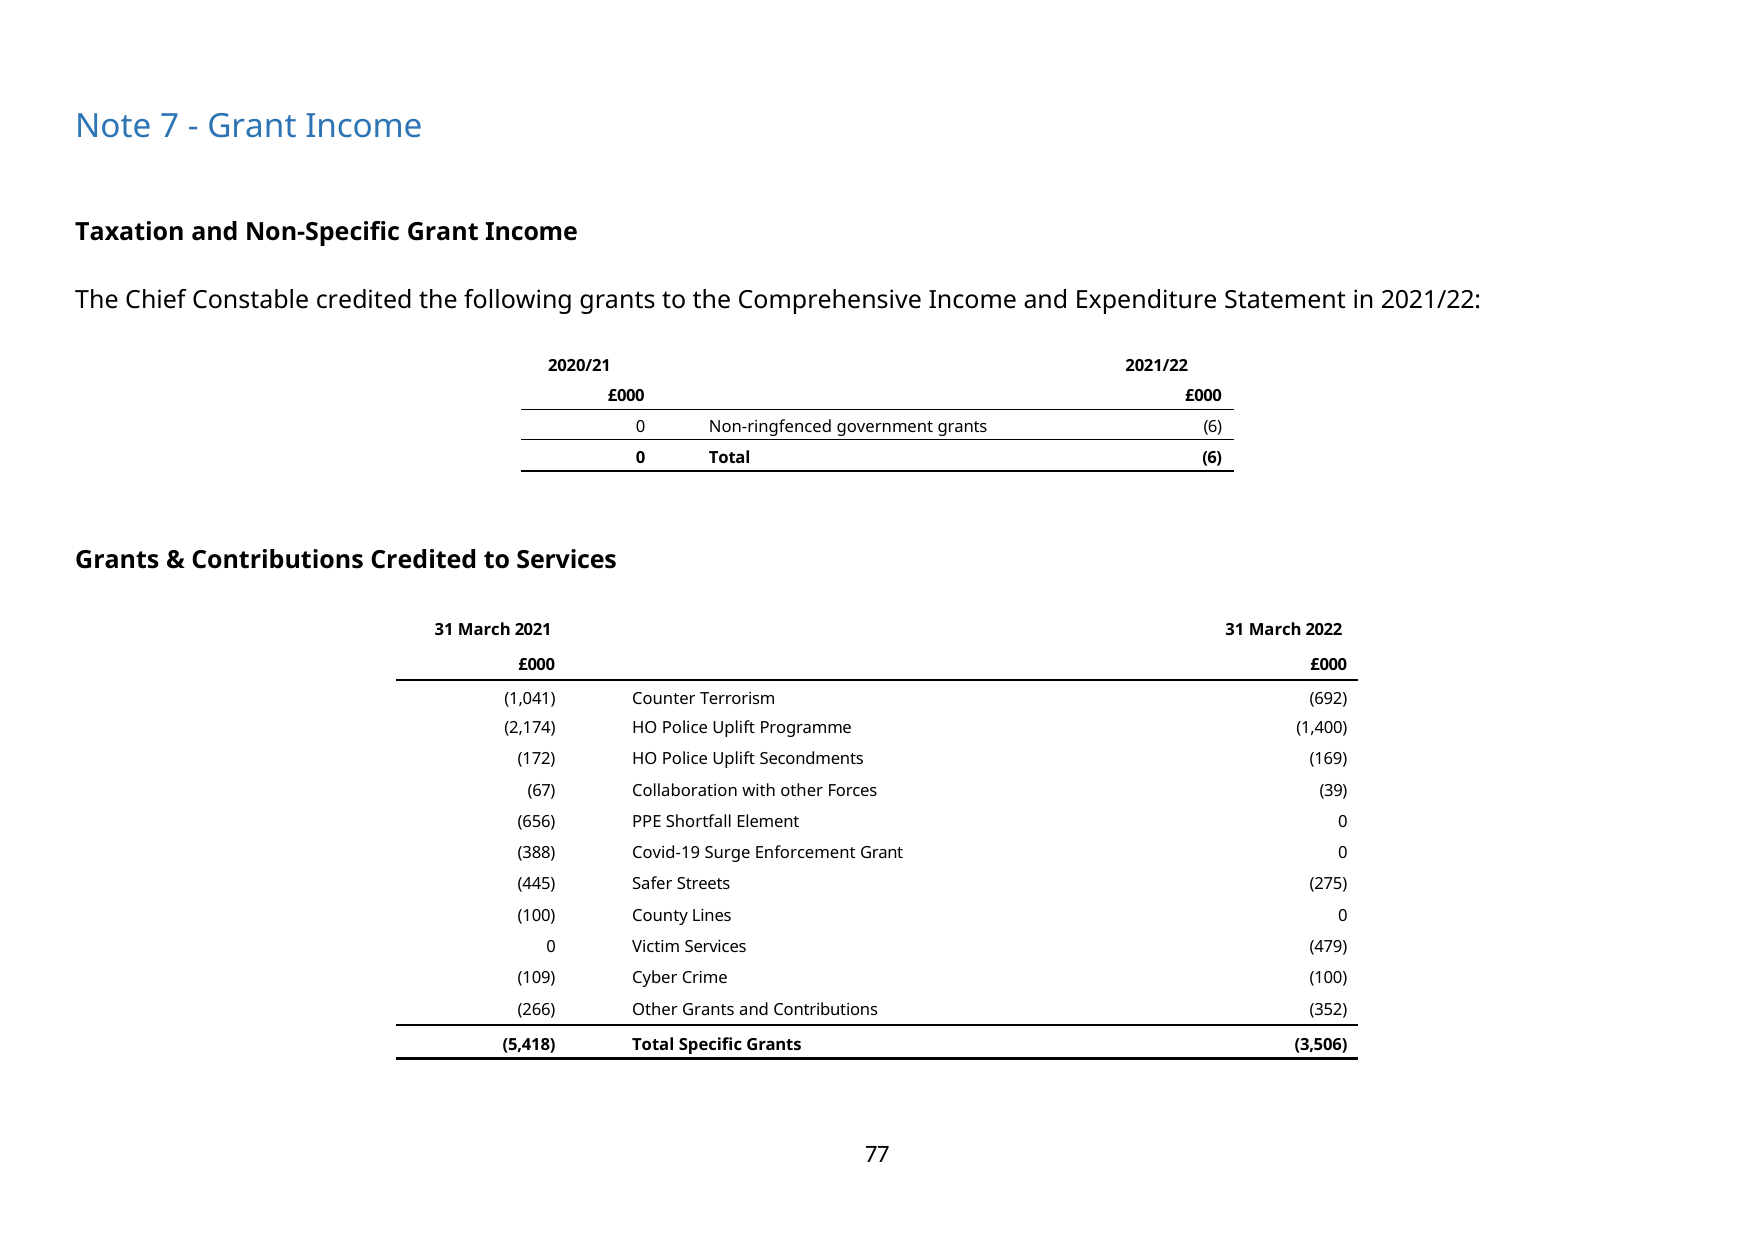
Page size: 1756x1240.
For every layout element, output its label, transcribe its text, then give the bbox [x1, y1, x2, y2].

table_header 31 March 2022 [1101, 617, 1358, 645]
table_cell (5,418) [396, 1026, 593, 1057]
table_cell £000 [1098, 379, 1233, 409]
table_cell (67) [396, 773, 593, 804]
table_cell Non-ringfenced government grants [677, 410, 1098, 439]
table_cell (656) [396, 804, 593, 835]
table_cell (6) [1098, 440, 1233, 470]
table_cell Total Specific Grants [594, 1026, 1101, 1057]
table_cell (172) [396, 741, 593, 773]
table_cell PPE Shortfall Element [594, 804, 1101, 835]
table_cell (3,506) [1101, 1026, 1358, 1057]
table_cell Covid-19 Surge Enforcement Grant [594, 835, 1101, 866]
subtitle Grants & Contributions Credited to Services [75, 541, 1695, 576]
table_cell HO Police Uplift Programme [594, 710, 1101, 741]
table_cell (39) [1101, 773, 1358, 804]
table_cell 0 [396, 929, 593, 960]
table_cell Collaboration with other Forces [594, 773, 1101, 804]
table_cell (6) [1098, 410, 1233, 439]
table_cell 0 [1101, 804, 1358, 835]
table_cell Safer Streets [594, 866, 1101, 898]
table_header [677, 354, 1098, 379]
table_cell (109) [396, 960, 593, 992]
table_cell [594, 645, 1101, 679]
table_cell HO Police Uplift Secondments [594, 741, 1101, 773]
table_cell (275) [1101, 866, 1358, 898]
table_cell £000 [1101, 645, 1358, 679]
table_cell (692) [1101, 681, 1358, 710]
table_cell Counter Terrorism [594, 681, 1101, 710]
table_cell County Lines [594, 898, 1101, 929]
table_cell (1,400) [1101, 710, 1358, 741]
table_header 2021/22 [1098, 354, 1233, 379]
table_cell (100) [396, 898, 593, 929]
subtitle The Chief Constable credited the following grants to the Comprehensive Income and Expenditure Statement in 2021/22: [75, 281, 1695, 315]
table_cell (1,041) [396, 681, 593, 710]
table_cell 0 [521, 440, 677, 470]
table_cell 0 [521, 410, 677, 439]
table_cell Cyber Crime [594, 960, 1101, 992]
table_cell (2,174) [396, 710, 593, 741]
table_header 31 March 2021 [396, 617, 593, 645]
table_cell (266) [396, 992, 593, 1024]
table_cell (388) [396, 835, 593, 866]
table_header 2020/21 [521, 354, 677, 379]
table_cell £000 [396, 645, 593, 679]
table_cell Other Grants and Contributions [594, 992, 1101, 1024]
table_cell Total [677, 440, 1098, 470]
table_cell £000 [521, 379, 677, 409]
table_cell 0 [1101, 835, 1358, 866]
table_cell Victim Services [594, 929, 1101, 960]
table_cell (445) [396, 866, 593, 898]
subtitle Taxation and Non-Specific Grant Income [75, 213, 1695, 247]
subtitle Note 7 - Grant Income [75, 102, 1695, 148]
table_cell (100) [1101, 960, 1358, 992]
table_cell (352) [1101, 992, 1358, 1024]
table_cell [677, 379, 1098, 409]
table_cell 0 [1101, 898, 1358, 929]
table_header [594, 617, 1101, 645]
table_cell (169) [1101, 741, 1358, 773]
table_cell (479) [1101, 929, 1358, 960]
